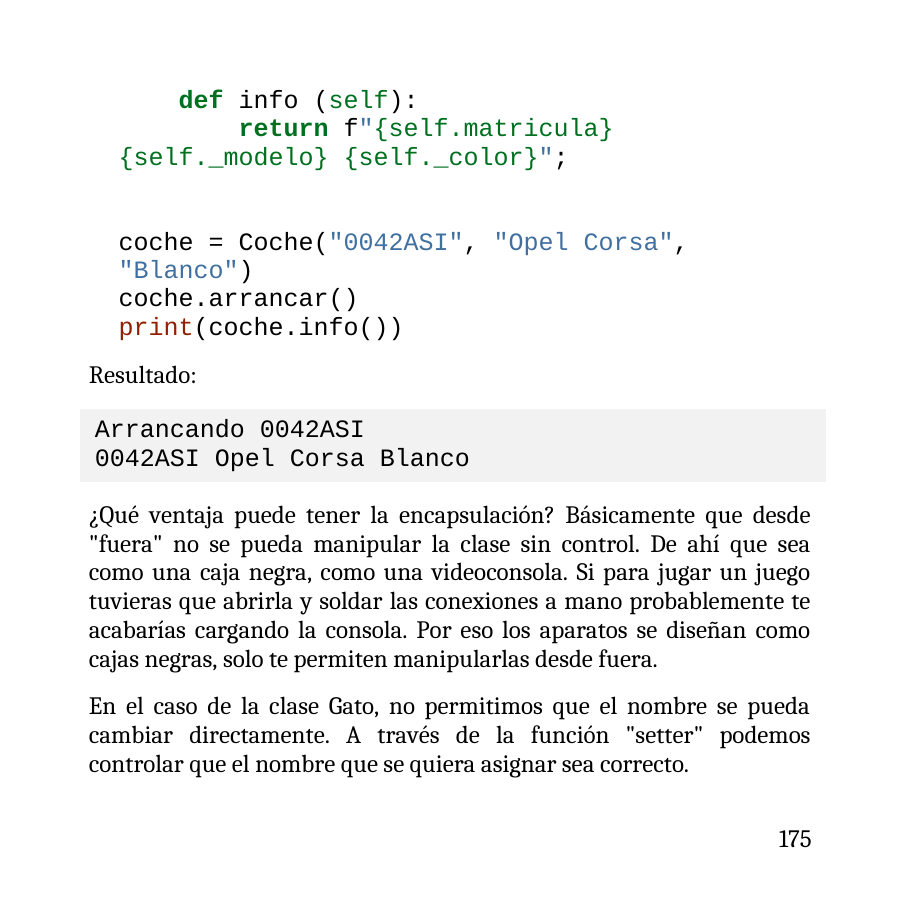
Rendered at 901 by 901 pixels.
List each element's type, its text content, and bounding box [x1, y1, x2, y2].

text Arrancando 0042ASI 0042ASI Opel Corsa Blanco [86, 415, 820, 476]
text En el caso de la clase Gato, no permitimos que el nombre se pueda cambiar directamente. A través de la función "setter" podemos controlar que el nombre que se quiera asignar sea correcto. [89, 692, 811, 778]
text Resultado: [89, 361, 811, 390]
text def info (self): return f"{self.matricula} {self._modelo} {self._color}"; coche = Coche("0042ASI", "Opel Corsa", "Blanco") coche.arrancar() print(coche.info()) [118, 59, 811, 342]
text ¿Qué ventaja puede tener la encapsulación? Básicamente que desde "fuera" no se pueda manipular la clase sin control. De ahí que sea como una caja negra, como una videoconsola. Si para jugar un juego tuvieras que abrirla y soldar las conexiones a mano probablemente te acabarías cargando la consola. Por eso los aparatos se diseñan como cajas negras, solo te permiten manipularlas desde fuera. [89, 501, 811, 673]
